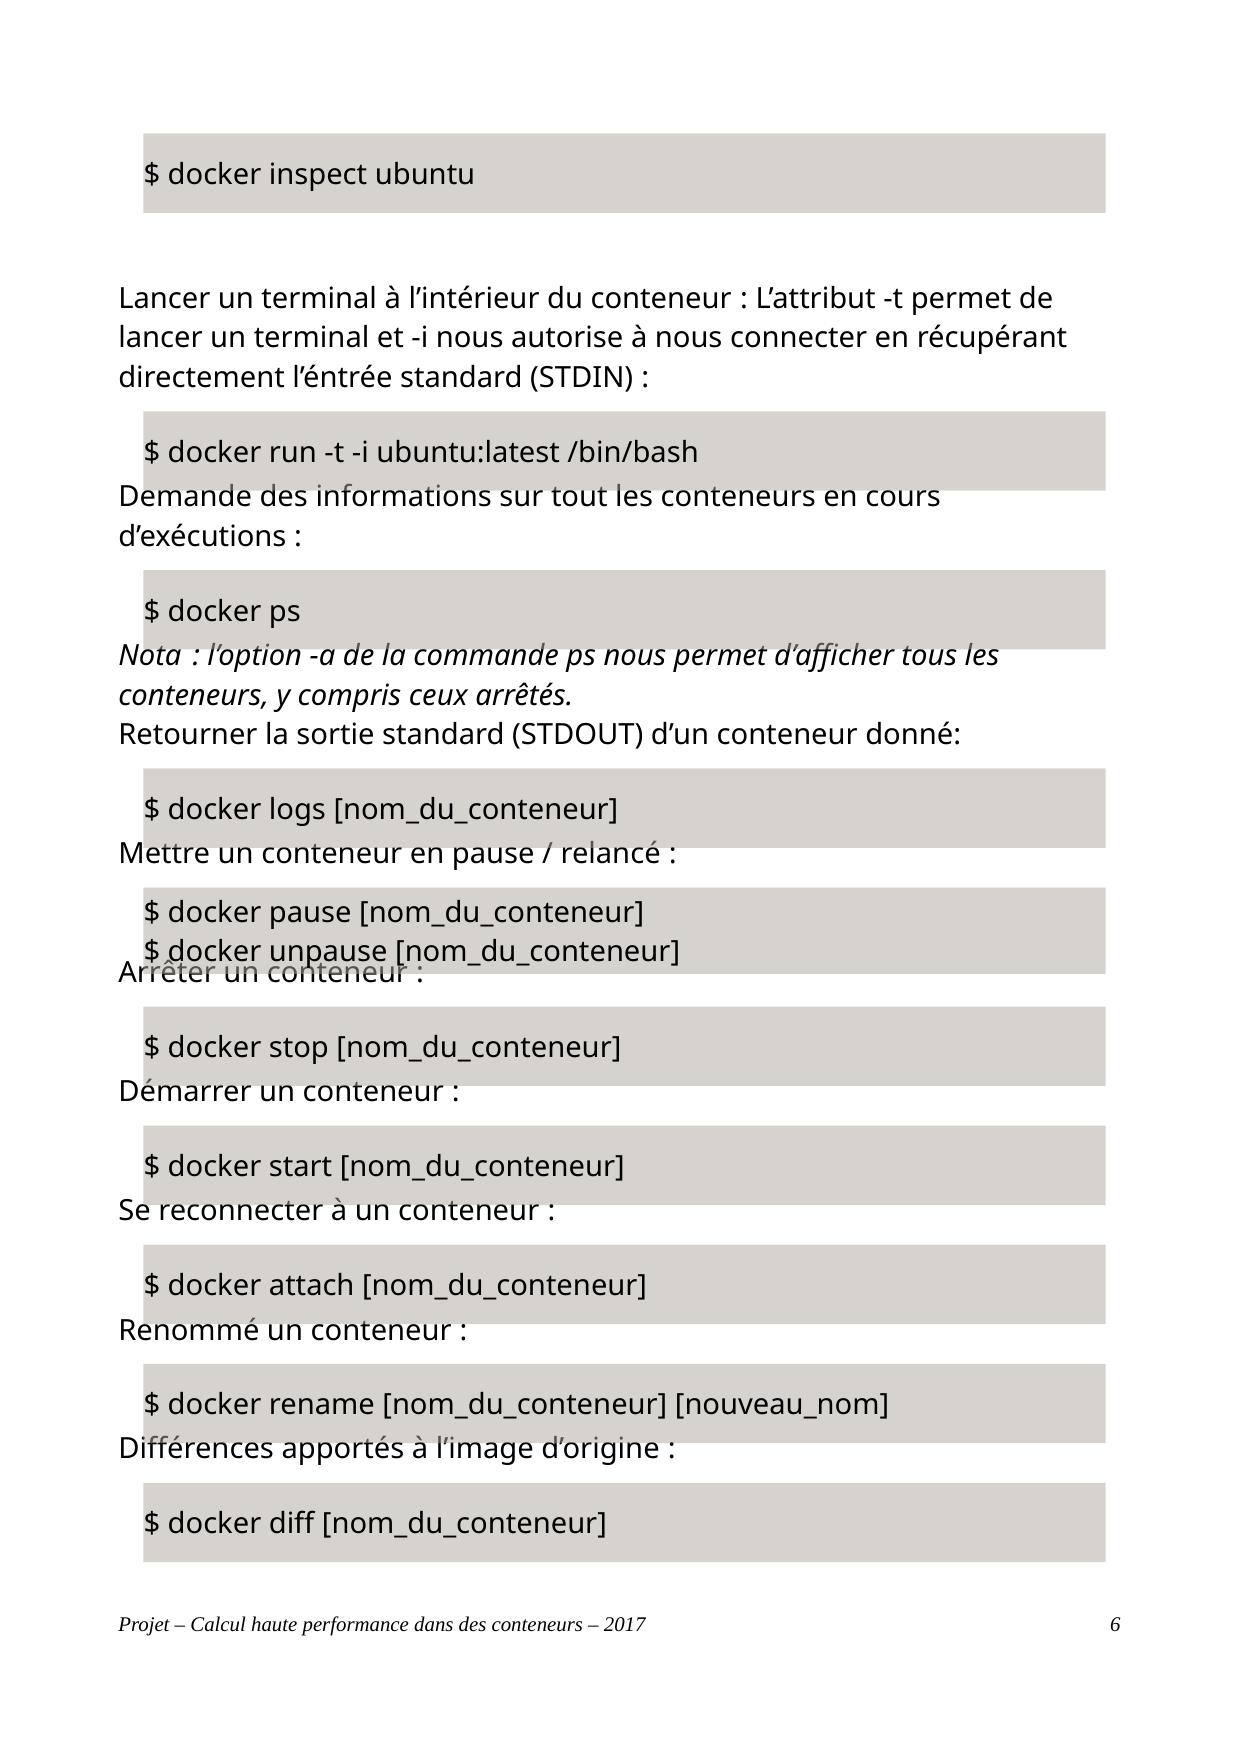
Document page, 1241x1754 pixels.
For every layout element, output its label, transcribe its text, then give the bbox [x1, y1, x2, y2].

text Différences apportés à l’image d’origine : [118, 1428, 1122, 1467]
text Retourner la sortie standard (STDOUT) d’un conteneur donné: [118, 713, 1122, 753]
text Lancer un terminal à l’intérieur du conteneur : L’attribut -t permet de lancer un terminal et -i nous autorise à nous connecter en récupérant directement l’éntrée standard (STDIN) : [118, 277, 1122, 396]
text Arrêter un conteneur : [118, 952, 1122, 991]
text Renommé un conteneur : [118, 1309, 1122, 1348]
text Demande des informations sur tout les conteneurs en cours d’exécutions : [118, 475, 1122, 555]
text Démarrer un conteneur : [118, 1071, 1122, 1110]
text Se reconnecter à un conteneur : [118, 1190, 1122, 1229]
text Nota : l’option -a de la commande ps nous permet d’afficher tous les conteneurs, y compris ceux arrêtés. [118, 634, 1122, 713]
text Mettre un conteneur en pause / relancé : [118, 832, 1122, 872]
